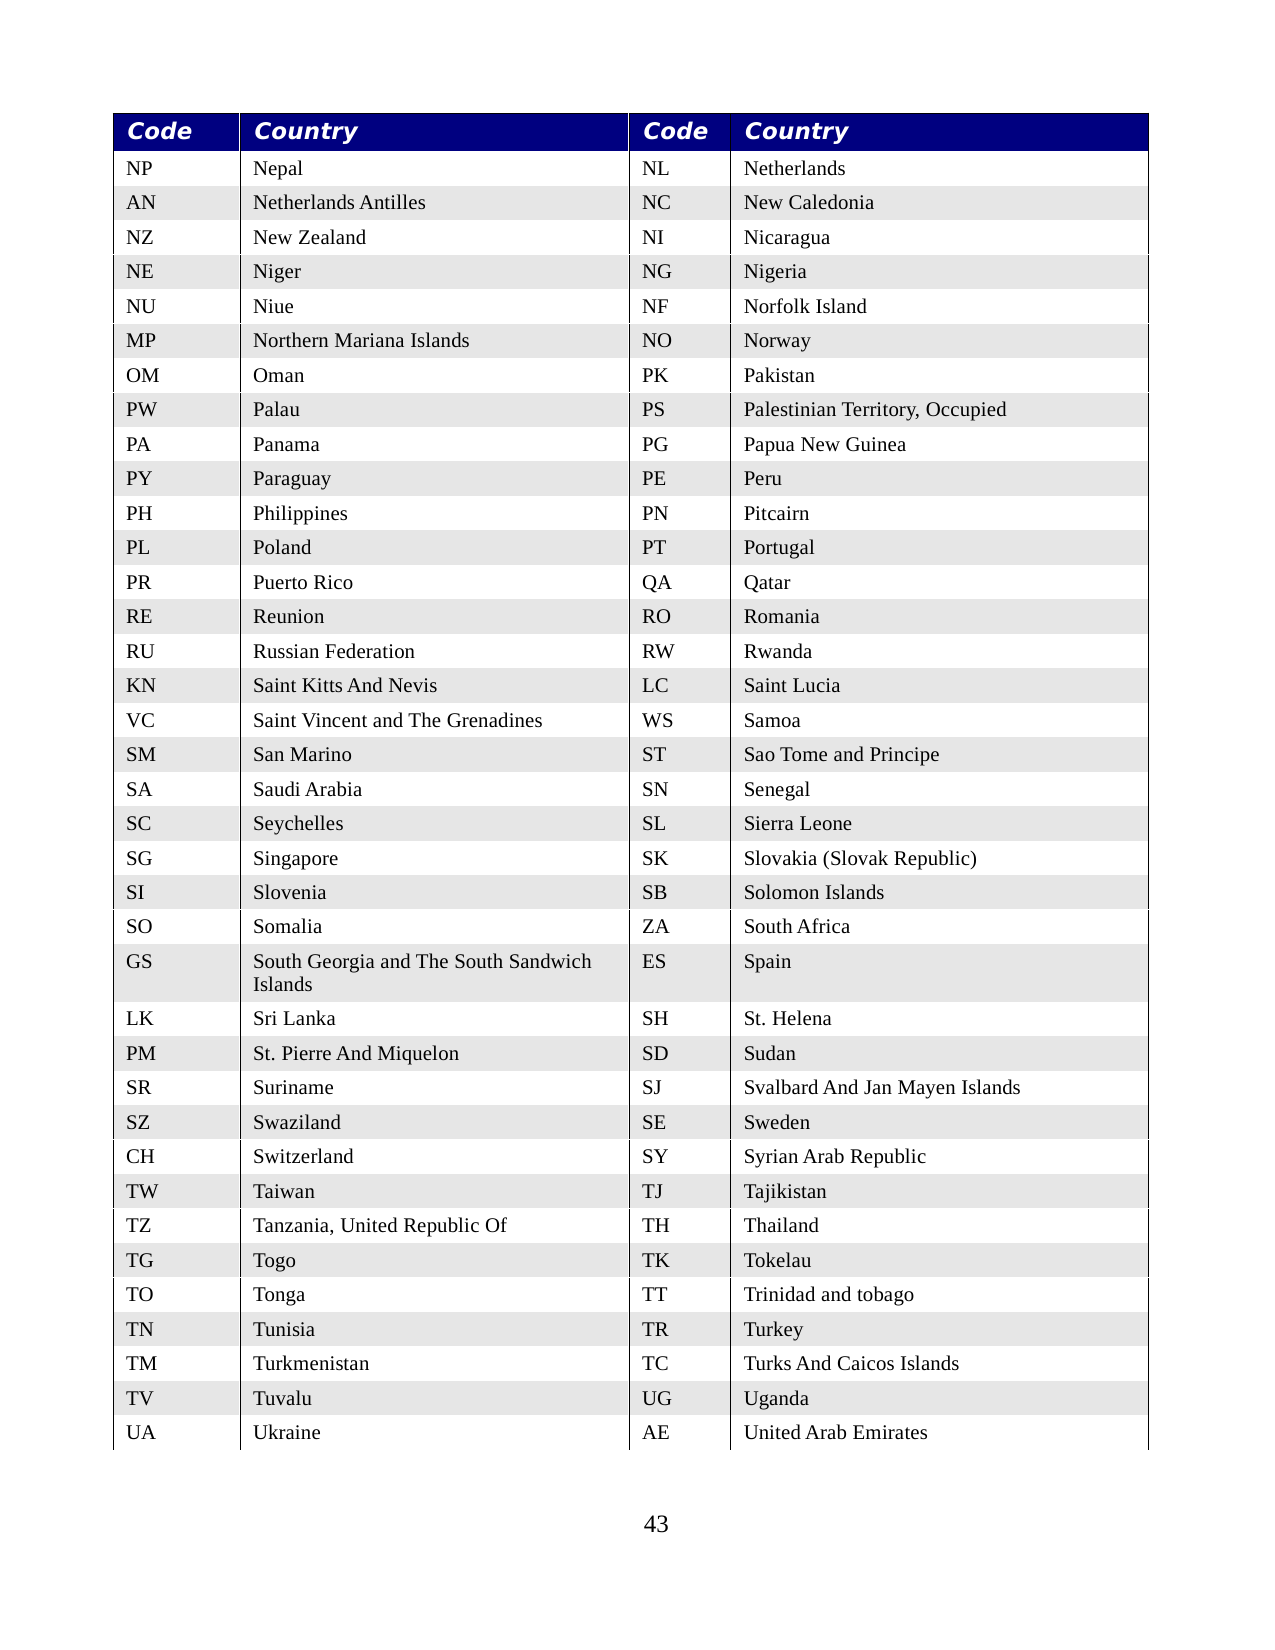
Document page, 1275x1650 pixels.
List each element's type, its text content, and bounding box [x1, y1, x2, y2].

table_cell RE [114, 599, 239, 634]
table_cell Saudi Arabia [241, 772, 628, 806]
table_cell TN [114, 1312, 239, 1346]
table_cell Thailand [731, 1209, 1148, 1243]
table_cell NI [630, 220, 730, 254]
table_cell Taiwan [241, 1174, 628, 1208]
table_cell Nicaragua [731, 220, 1148, 254]
table_cell UA [114, 1415, 239, 1450]
table_cell Poland [241, 530, 628, 565]
table_cell Solomon Islands [731, 875, 1148, 909]
table_cell Sri Lanka [241, 1002, 628, 1036]
table_cell PM [114, 1036, 239, 1071]
table_cell Philippines [241, 496, 628, 530]
table_cell AE [630, 1415, 730, 1450]
table_cell Portugal [731, 530, 1148, 565]
table_cell LK [114, 1002, 239, 1036]
table_cell Seychelles [241, 806, 628, 841]
table_cell MP [114, 324, 239, 358]
table_cell Tonga [241, 1278, 628, 1312]
table_cell Swaziland [241, 1105, 628, 1139]
table_cell Togo [241, 1243, 628, 1277]
table_cell PY [114, 461, 239, 496]
table_cell South Georgia and The South Sandwich Islands [241, 944, 628, 1002]
table_cell SC [114, 806, 239, 841]
table_cell Sweden [731, 1105, 1148, 1139]
table_cell South Africa [731, 910, 1148, 944]
table_cell Russian Federation [241, 634, 628, 668]
table_cell NF [630, 289, 730, 323]
table_cell Turkmenistan [241, 1346, 628, 1381]
table_cell NP [114, 151, 239, 186]
table_cell ZA [630, 910, 730, 944]
table_cell Reunion [241, 599, 628, 634]
table_cell RO [630, 599, 730, 634]
table_cell ST [630, 737, 730, 772]
table_cell PH [114, 496, 239, 530]
table_cell Norway [731, 324, 1148, 358]
table_cell Tokelau [731, 1243, 1148, 1277]
table_cell Romania [731, 599, 1148, 634]
table_cell Switzerland [241, 1140, 628, 1174]
table_cell SG [114, 841, 239, 875]
table_cell SE [630, 1105, 730, 1139]
table_cell Somalia [241, 910, 628, 944]
table_cell San Marino [241, 737, 628, 772]
table_cell NE [114, 255, 239, 289]
table_cell Rwanda [731, 634, 1148, 668]
table_cell TC [630, 1346, 730, 1381]
table_cell TO [114, 1278, 239, 1312]
table_cell OM [114, 358, 239, 392]
table_cell PE [630, 461, 730, 496]
table_cell Palestinian Territory, Occupied [731, 393, 1148, 427]
table_cell TZ [114, 1209, 239, 1243]
table_cell PR [114, 565, 239, 599]
table_cell Suriname [241, 1071, 628, 1105]
table_cell New Zealand [241, 220, 628, 254]
table_cell TT [630, 1278, 730, 1312]
table_cell St. Helena [731, 1002, 1148, 1036]
table_cell Pakistan [731, 358, 1148, 392]
table_cell Netherlands Antilles [241, 186, 628, 220]
table_cell PT [630, 530, 730, 565]
table_cell SA [114, 772, 239, 806]
table_cell Saint Vincent and The Grenadines [241, 703, 628, 737]
table_cell VC [114, 703, 239, 737]
table_cell PN [630, 496, 730, 530]
table_cell TJ [630, 1174, 730, 1208]
table_cell SK [630, 841, 730, 875]
table_cell SM [114, 737, 239, 772]
table_cell Niue [241, 289, 628, 323]
table_header Code [630, 114, 730, 151]
table_cell Paraguay [241, 461, 628, 496]
table_cell Sierra Leone [731, 806, 1148, 841]
table_cell SI [114, 875, 239, 909]
table_cell PS [630, 393, 730, 427]
table_cell Spain [731, 944, 1148, 1002]
table_cell SO [114, 910, 239, 944]
table_cell Tunisia [241, 1312, 628, 1346]
table_cell TR [630, 1312, 730, 1346]
table_cell RW [630, 634, 730, 668]
table_cell TM [114, 1346, 239, 1381]
table_cell PK [630, 358, 730, 392]
table_cell Singapore [241, 841, 628, 875]
table_cell Panama [241, 427, 628, 461]
table_cell LC [630, 668, 730, 703]
table_cell TW [114, 1174, 239, 1208]
table_cell St. Pierre And Miquelon [241, 1036, 628, 1071]
table_cell Saint Lucia [731, 668, 1148, 703]
table_cell PG [630, 427, 730, 461]
table_cell QA [630, 565, 730, 599]
table_cell Syrian Arab Republic [731, 1140, 1148, 1174]
table_cell TG [114, 1243, 239, 1277]
table_cell AN [114, 186, 239, 220]
table_cell NG [630, 255, 730, 289]
table_cell New Caledonia [731, 186, 1148, 220]
table_cell Svalbard And Jan Mayen Islands [731, 1071, 1148, 1105]
table_cell Palau [241, 393, 628, 427]
table_cell SH [630, 1002, 730, 1036]
table_cell Northern Mariana Islands [241, 324, 628, 358]
table_cell Netherlands [731, 151, 1148, 186]
table_cell Tuvalu [241, 1381, 628, 1415]
table_cell SD [630, 1036, 730, 1071]
table_cell Niger [241, 255, 628, 289]
table_cell Slovenia [241, 875, 628, 909]
table_cell Oman [241, 358, 628, 392]
table_cell Turkey [731, 1312, 1148, 1346]
table_cell SJ [630, 1071, 730, 1105]
table_cell Nepal [241, 151, 628, 186]
table_cell WS [630, 703, 730, 737]
table_cell NO [630, 324, 730, 358]
table_cell NL [630, 151, 730, 186]
table_cell SY [630, 1140, 730, 1174]
table_header Code [114, 114, 239, 151]
table_cell SL [630, 806, 730, 841]
table_cell SR [114, 1071, 239, 1105]
table_cell Uganda [731, 1381, 1148, 1415]
table_cell Trinidad and tobago [731, 1278, 1148, 1312]
table_cell CH [114, 1140, 239, 1174]
table_cell Saint Kitts And Nevis [241, 668, 628, 703]
table_cell Samoa [731, 703, 1148, 737]
table_cell NU [114, 289, 239, 323]
table_cell Qatar [731, 565, 1148, 599]
table_cell Puerto Rico [241, 565, 628, 599]
table_cell TH [630, 1209, 730, 1243]
table_cell GS [114, 944, 239, 1002]
table_cell TV [114, 1381, 239, 1415]
table_cell NC [630, 186, 730, 220]
table_cell SB [630, 875, 730, 909]
table_header Country [731, 114, 1148, 151]
table_cell PW [114, 393, 239, 427]
table_cell Senegal [731, 772, 1148, 806]
table_cell Norfolk Island [731, 289, 1148, 323]
table_cell TK [630, 1243, 730, 1277]
table_cell United Arab Emirates [731, 1415, 1148, 1450]
table_cell Peru [731, 461, 1148, 496]
table_cell SN [630, 772, 730, 806]
table_cell Pitcairn [731, 496, 1148, 530]
table_cell Tanzania, United Republic Of [241, 1209, 628, 1243]
table_cell NZ [114, 220, 239, 254]
table_header Country [241, 114, 628, 151]
table_cell Tajikistan [731, 1174, 1148, 1208]
table_cell KN [114, 668, 239, 703]
table_cell Ukraine [241, 1415, 628, 1450]
table_cell Slovakia (Slovak Republic) [731, 841, 1148, 875]
table_cell ES [630, 944, 730, 1002]
table_cell Papua New Guinea [731, 427, 1148, 461]
table_cell Sudan [731, 1036, 1148, 1071]
table_cell PL [114, 530, 239, 565]
table_cell UG [630, 1381, 730, 1415]
table_cell PA [114, 427, 239, 461]
table_cell Nigeria [731, 255, 1148, 289]
table_cell Sao Tome and Principe [731, 737, 1148, 772]
table_cell SZ [114, 1105, 239, 1139]
table_cell RU [114, 634, 239, 668]
table_cell Turks And Caicos Islands [731, 1346, 1148, 1381]
